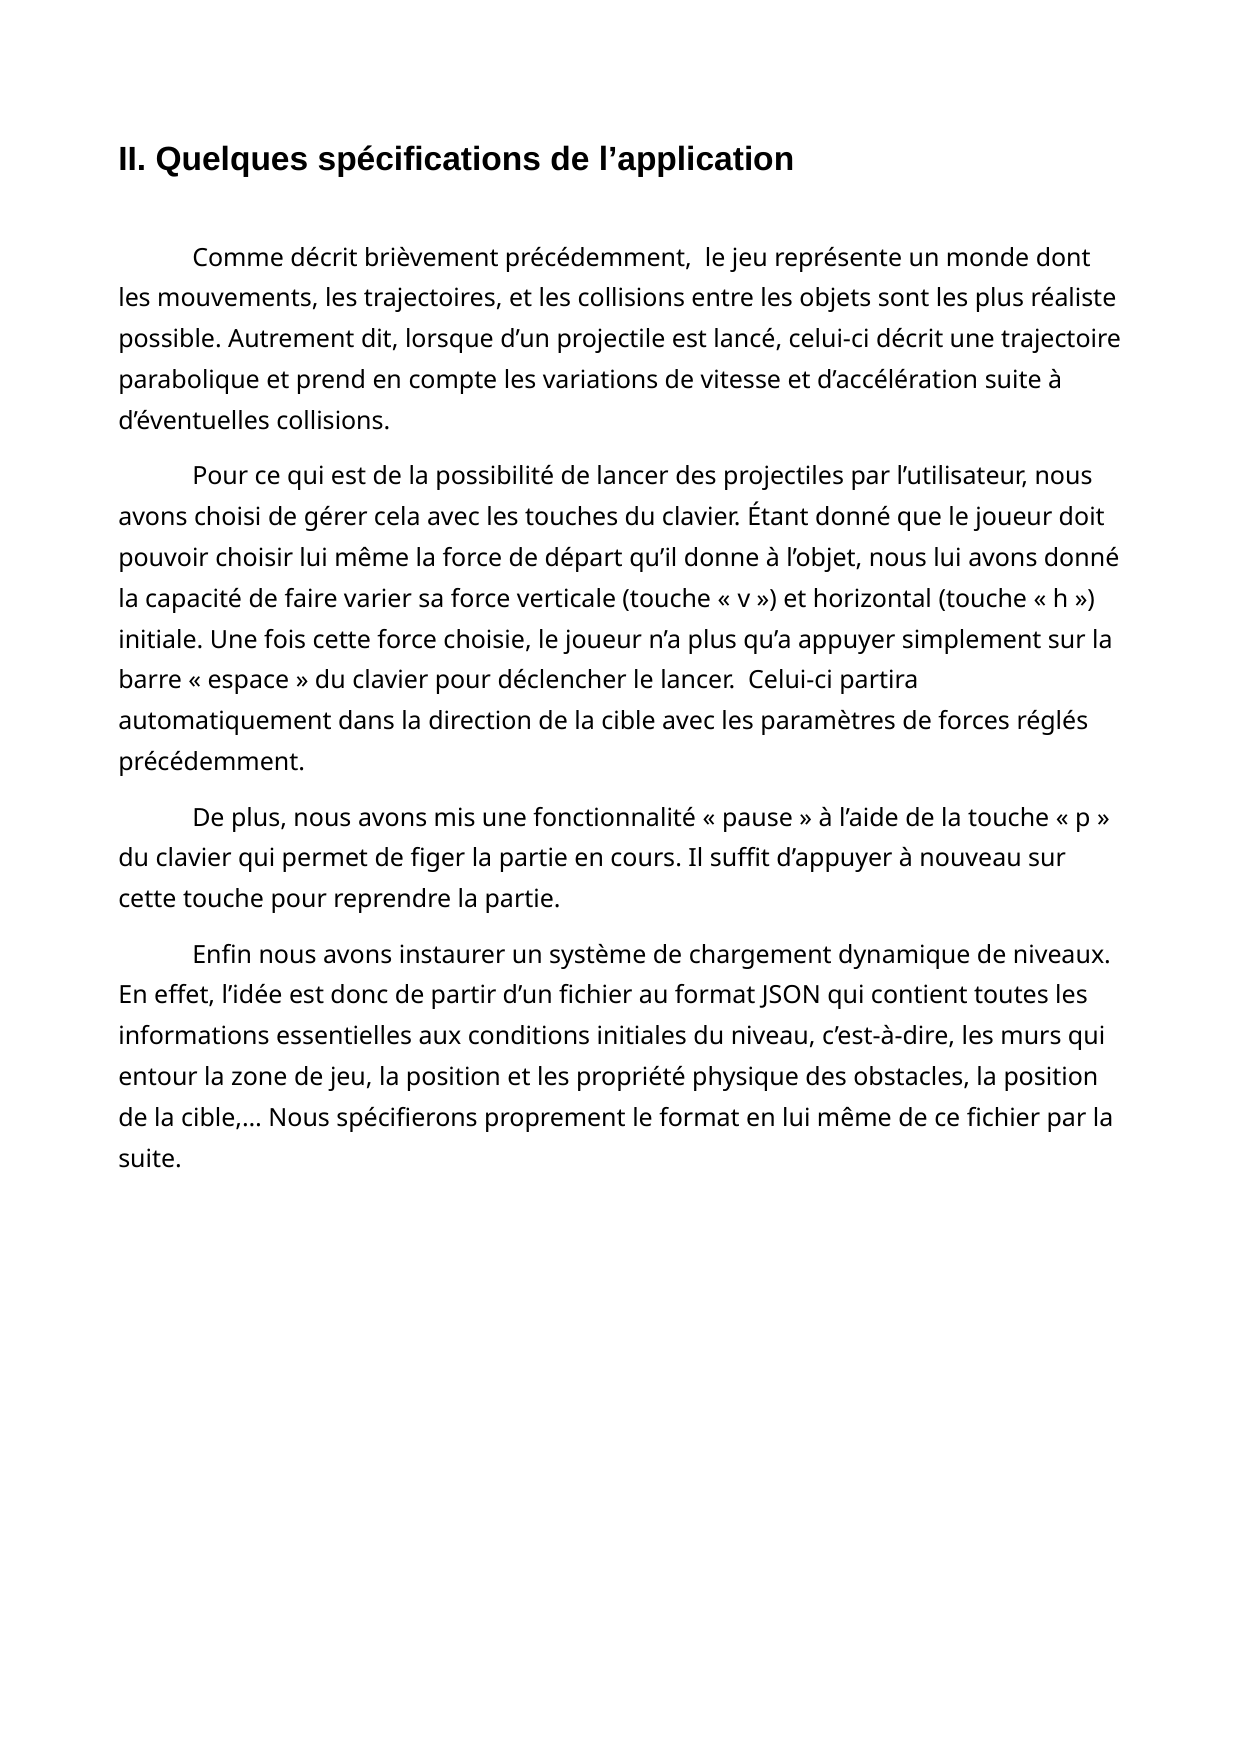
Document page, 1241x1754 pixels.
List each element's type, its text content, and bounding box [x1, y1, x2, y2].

subtitle II. Quelques spécifications de l’application [118, 139, 1122, 178]
text Enfin nous avons instaurer un système de chargement dynamique de niveaux. En effet, l’idée est donc de partir d’un fichier au format JSON qui contient toutes les informations essentielles aux conditions initiales du niveau, c’est-à-dire, les murs qui entour la zone de jeu, la position et les propriété physique des obstacles, la position de la cible,… Nous spécifierons proprement le format en lui même de ce fichier par la suite. [118, 936, 1122, 1174]
text De plus, nous avons mis une fonctionnalité « pause » à l’aide de la touche « p » du clavier qui permet de figer la partie en cours. Il suffit d’appuyer à nouveau sur cette touche pour reprendre la partie. [118, 799, 1122, 915]
text Pour ce qui est de la possibilité de lancer des projectiles par l’utilisateur, nous avons choisi de gérer cela avec les touches du clavier. Étant donné que le joueur doit pouvoir choisir lui même la force de départ qu’il donne à l’objet, nous lui avons donné la capacité de faire varier sa force verticale (touche « v ») et horizontal (touche « h ») initiale. Une fois cette force choisie, le joueur n’a plus qu’a appuyer simplement sur la barre « espace » du clavier pour déclencher le lancer. Celui-ci partira automatiquement dans la direction de la cible avec les paramètres de forces réglés précédemment. [118, 458, 1122, 778]
text Comme décrit brièvement précédemment, le jeu représente un monde dont les mouvements, les trajectoires, et les collisions entre les objets sont les plus réaliste possible. Autrement dit, lorsque d’un projectile est lancé, celui-ci décrit une trajectoire parabolique et prend en compte les variations de vitesse et d’accélération suite à d’éventuelles collisions. [118, 239, 1122, 437]
